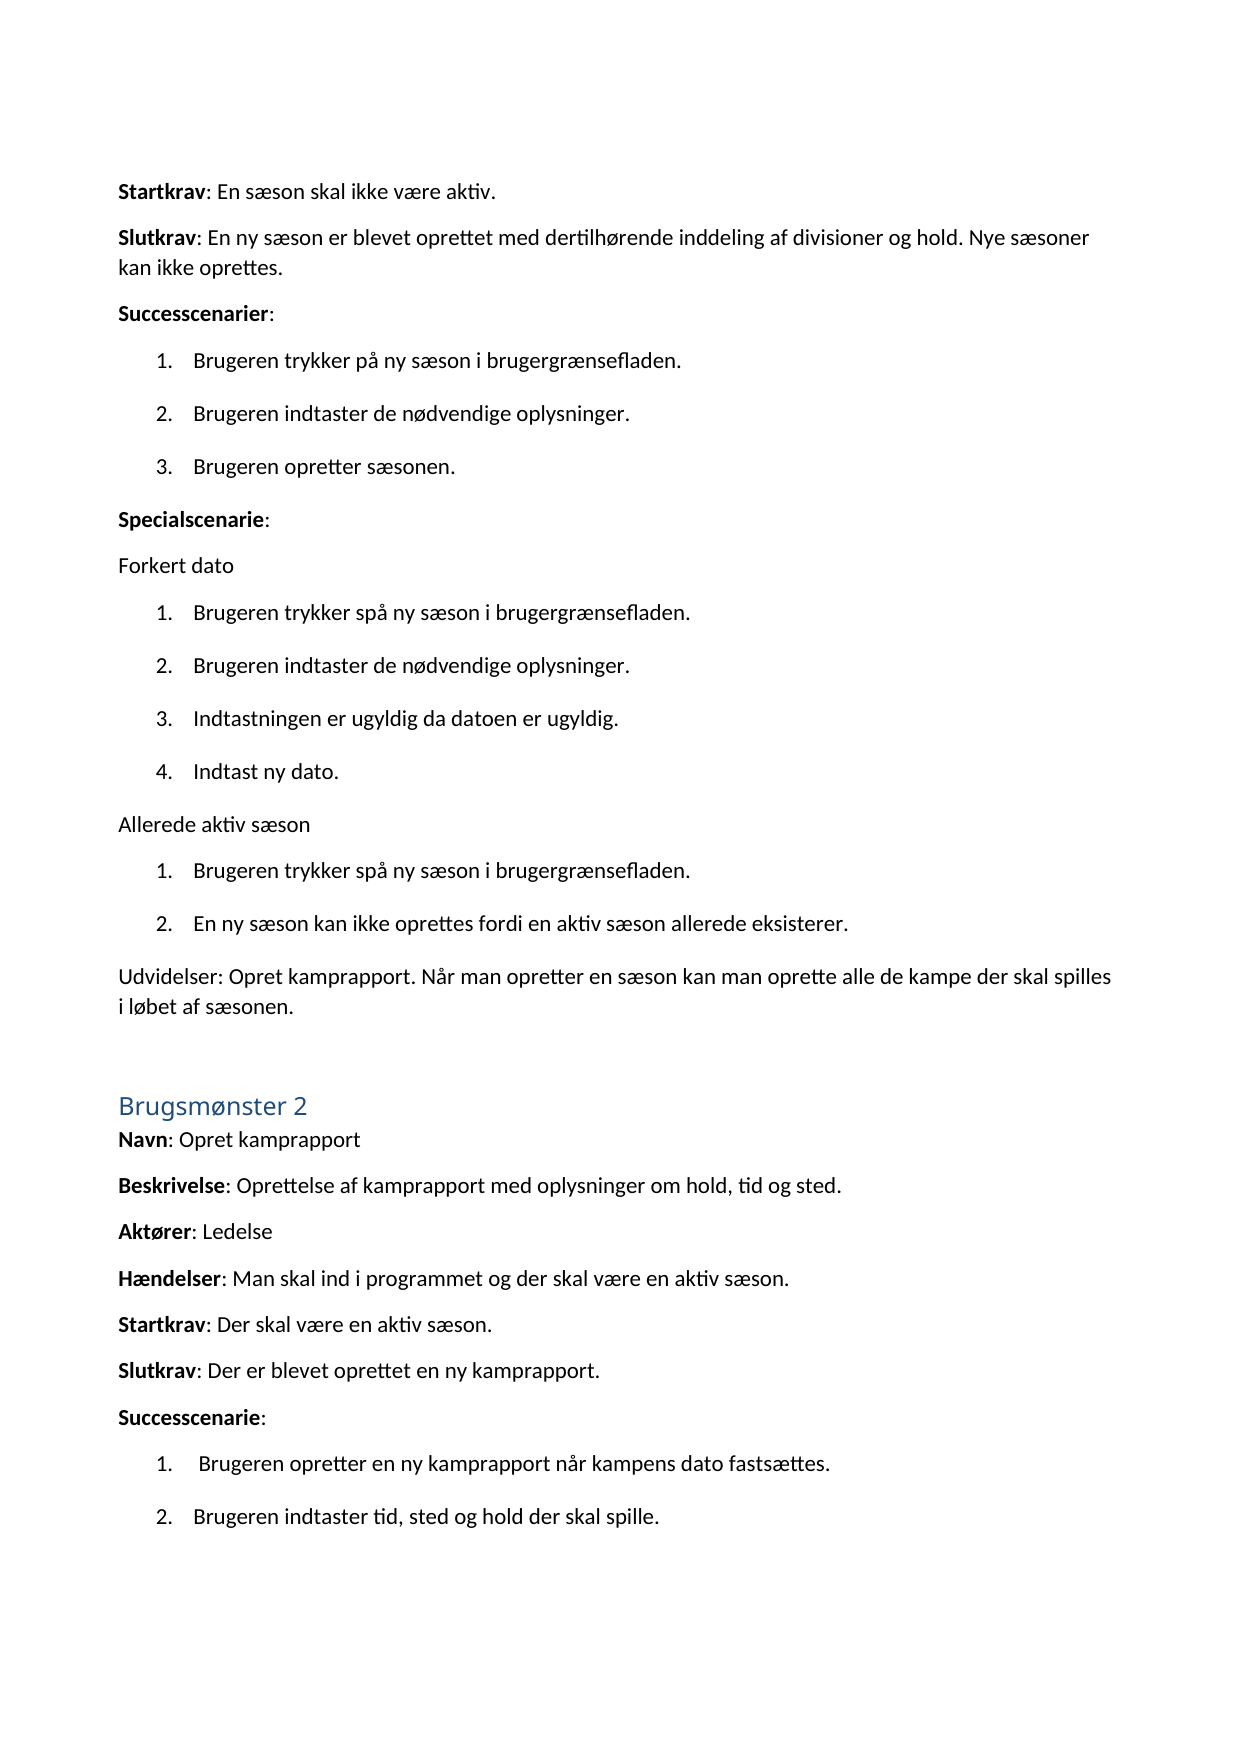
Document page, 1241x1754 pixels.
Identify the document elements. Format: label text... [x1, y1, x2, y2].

text Allerede aktiv sæson [118, 810, 1122, 838]
list Brugeren opretter en ny kamprapport når kampens dato fastsættes. [156, 1449, 1122, 1477]
text Successcenarier: [118, 299, 1122, 328]
list Brugeren indtaster de nødvendige oplysninger. [156, 399, 1122, 427]
text Specialscenarie: [118, 505, 1122, 533]
text Forkert dato [118, 551, 1122, 579]
list Brugeren opretter sæsonen. [156, 452, 1122, 480]
list Brugeren indtaster de nødvendige oplysninger. [156, 651, 1122, 679]
text Startkrav: Der skal være en aktiv sæson. [118, 1310, 1122, 1338]
list Brugeren trykker spå ny sæson i brugergrænsefladen. [156, 856, 1122, 884]
list Indtastningen er ugyldig da datoen er ugyldig. [156, 704, 1122, 732]
text Slutkrav: Der er blevet oprettet en ny kamprapport. [118, 1357, 1122, 1384]
list Indtast ny dato. [156, 757, 1122, 785]
list Brugeren trykker spå ny sæson i brugergrænsefladen. [156, 598, 1122, 626]
text Udvidelser: Opret kamprapport. Når man opretter en sæson kan man oprette alle de kampe der skal spilles i løbet af sæsonen. [118, 962, 1122, 1020]
list En ny sæson kan ikke oprettes fordi en aktiv sæson allerede eksisterer. [156, 909, 1122, 937]
list Brugeren trykker på ny sæson i brugergrænsefladen. [156, 346, 1122, 374]
text Aktører: Ledelse [118, 1217, 1122, 1246]
text Successcenarie: [118, 1403, 1122, 1431]
list Brugeren indtaster tid, sted og hold der skal spille. [156, 1502, 1122, 1530]
text Navn: Opret kamprapport [118, 1125, 1122, 1153]
text Startkrav: En sæson skal ikke være aktiv. [118, 177, 1122, 205]
text Hændelser: Man skal ind i programmet og der skal være en aktiv sæson. [118, 1264, 1122, 1292]
text Slutkrav: En ny sæson er blevet oprettet med dertilhørende inddeling af divisioner og hold. Nye sæsoner kan ikke oprettes. [118, 223, 1122, 281]
text Beskrivelse: Oprettelse af kamprapport med oplysninger om hold, tid og sted. [118, 1171, 1122, 1199]
subtitle Brugsmønster 2 [118, 1089, 1122, 1123]
